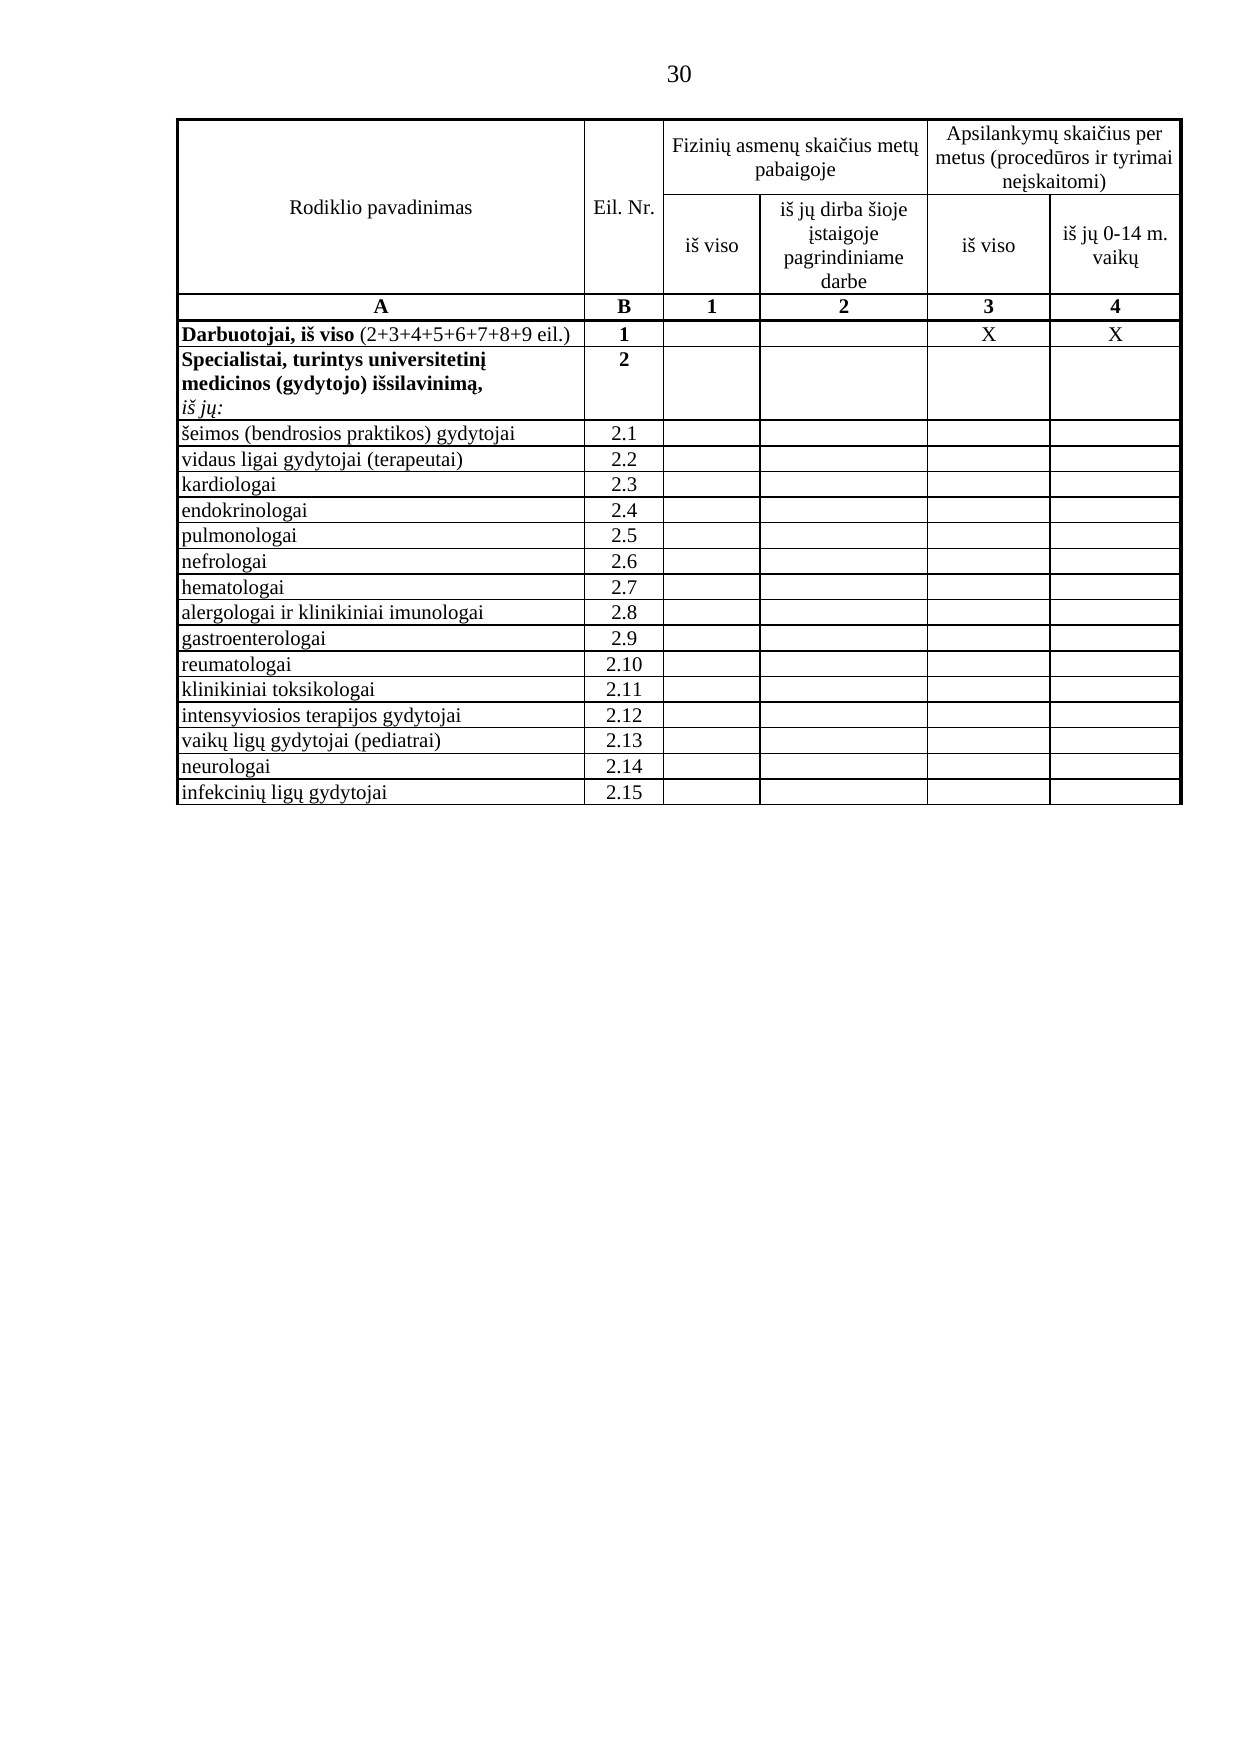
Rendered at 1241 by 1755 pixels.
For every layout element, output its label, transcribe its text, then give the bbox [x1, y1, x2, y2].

table_cell [664, 447, 759, 471]
table_cell 2.13 [585, 728, 663, 752]
table_cell 2.3 [585, 472, 663, 496]
table_cell [928, 626, 1049, 650]
table_cell 2.9 [585, 626, 663, 650]
table_cell intensyviosios terapijos gydytojai [179, 703, 584, 727]
table_cell [1051, 347, 1179, 419]
table_cell 2.10 [585, 652, 663, 676]
table_cell [928, 421, 1049, 445]
table_cell [1051, 728, 1179, 752]
table_header Fizinių asmenų skaičius metų pabaigoje [664, 121, 927, 193]
table_cell 2.11 [585, 677, 663, 701]
table_cell iš viso [928, 195, 1049, 293]
table_cell 2.1 [585, 421, 663, 445]
table_cell 2.7 [585, 575, 663, 599]
table_cell [664, 523, 759, 547]
table_cell [1051, 523, 1179, 547]
table_cell [1051, 780, 1179, 804]
table_cell iš jų dirba šioje įstaigoje pagrindiniame darbe [761, 195, 927, 293]
table_cell iš viso [664, 195, 759, 293]
table_cell [1051, 472, 1179, 496]
table_cell [761, 652, 927, 676]
table_cell vaikų ligų gydytojai (pediatrai) [179, 728, 584, 752]
table_cell [664, 549, 759, 573]
table_cell 1 [664, 295, 759, 318]
table_cell [1051, 626, 1179, 650]
table_cell [761, 703, 927, 727]
table_cell A [179, 295, 584, 318]
table_cell [761, 421, 927, 445]
table_cell [664, 472, 759, 496]
table_cell [664, 677, 759, 701]
table_cell Darbuotojai, iš viso (2+3+4+5+6+7+8+9 eil.) [179, 322, 584, 346]
table_cell [761, 575, 927, 599]
table_cell nefrologai [179, 549, 584, 573]
table_cell 2.2 [585, 447, 663, 471]
table_cell hematologai [179, 575, 584, 599]
table_cell iš jų 0-14 m. vaikų [1051, 195, 1179, 293]
table_cell neurologai [179, 754, 584, 778]
table_cell endokrinologai [179, 498, 584, 522]
table_cell [761, 677, 927, 701]
table_cell [1051, 549, 1179, 573]
table_cell [928, 447, 1049, 471]
table_cell [1051, 575, 1179, 599]
table_cell [928, 600, 1049, 624]
table_cell 3 [928, 295, 1049, 318]
table_cell [664, 347, 759, 419]
table_cell [761, 322, 927, 346]
table_cell [761, 626, 927, 650]
table_cell [1051, 652, 1179, 676]
table_header Apsilankymų skaičius per metus (procedūros ir tyrimai neįskaitomi) [928, 121, 1179, 193]
table_cell [761, 549, 927, 573]
table_cell [664, 322, 759, 346]
table_cell [664, 652, 759, 676]
table_cell [664, 728, 759, 752]
table_cell [761, 728, 927, 752]
table_cell 2.8 [585, 600, 663, 624]
table_cell [1051, 703, 1179, 727]
table_cell [664, 498, 759, 522]
table_cell [761, 523, 927, 547]
table_cell šeimos (bendrosios praktikos) gydytojai [179, 421, 584, 445]
table_cell B [585, 295, 663, 318]
table_cell vidaus ligai gydytojai (terapeutai) [179, 447, 584, 471]
table_cell [1051, 447, 1179, 471]
table_cell 2.12 [585, 703, 663, 727]
table_cell 2.6 [585, 549, 663, 573]
table_cell [761, 780, 927, 804]
table_cell [928, 523, 1049, 547]
table_cell 2.14 [585, 754, 663, 778]
table_cell [1051, 421, 1179, 445]
table_cell 2.5 [585, 523, 663, 547]
table_cell 2 [761, 295, 927, 318]
table_cell [664, 754, 759, 778]
table_cell klinikiniai toksikologai [179, 677, 584, 701]
table_cell [664, 703, 759, 727]
table_cell infekcinių ligų gydytojai [179, 780, 584, 804]
table_cell [928, 780, 1049, 804]
table_cell [928, 754, 1049, 778]
table_cell reumatologai [179, 652, 584, 676]
table_cell [664, 600, 759, 624]
table_header Rodiklio pavadinimas [179, 121, 584, 293]
table_cell [1051, 677, 1179, 701]
table_cell [761, 498, 927, 522]
table_cell [928, 677, 1049, 701]
table_cell [664, 780, 759, 804]
table_cell pulmonologai [179, 523, 584, 547]
table_cell [1051, 600, 1179, 624]
table_cell [928, 652, 1049, 676]
table_cell [928, 575, 1049, 599]
table_cell 2.15 [585, 780, 663, 804]
table_cell [928, 347, 1049, 419]
table_cell 2.4 [585, 498, 663, 522]
table_cell [761, 600, 927, 624]
table_cell [928, 498, 1049, 522]
table_cell X [928, 322, 1049, 346]
table_cell [664, 626, 759, 650]
table_cell [928, 472, 1049, 496]
table_cell alergologai ir klinikiniai imunologai [179, 600, 584, 624]
table_cell 4 [1051, 295, 1179, 318]
table_cell [664, 421, 759, 445]
table_cell [761, 472, 927, 496]
table_cell [928, 549, 1049, 573]
table_cell [1051, 754, 1179, 778]
table_cell gastroenterologai [179, 626, 584, 650]
table_cell [761, 754, 927, 778]
table_cell Specialistai, turintys universitetinį medicinos (gydytojo) išsilavinimą, iš jų: [179, 347, 584, 419]
table_cell [761, 447, 927, 471]
table_cell kardiologai [179, 472, 584, 496]
table_cell [928, 703, 1049, 727]
table_cell X [1051, 322, 1179, 346]
table_cell [1051, 498, 1179, 522]
table_cell 2 [585, 347, 663, 419]
table_cell [928, 728, 1049, 752]
table_cell 1 [585, 322, 663, 346]
table_cell [664, 575, 759, 599]
table_header Eil. Nr. [585, 121, 663, 293]
table_cell [761, 347, 927, 419]
